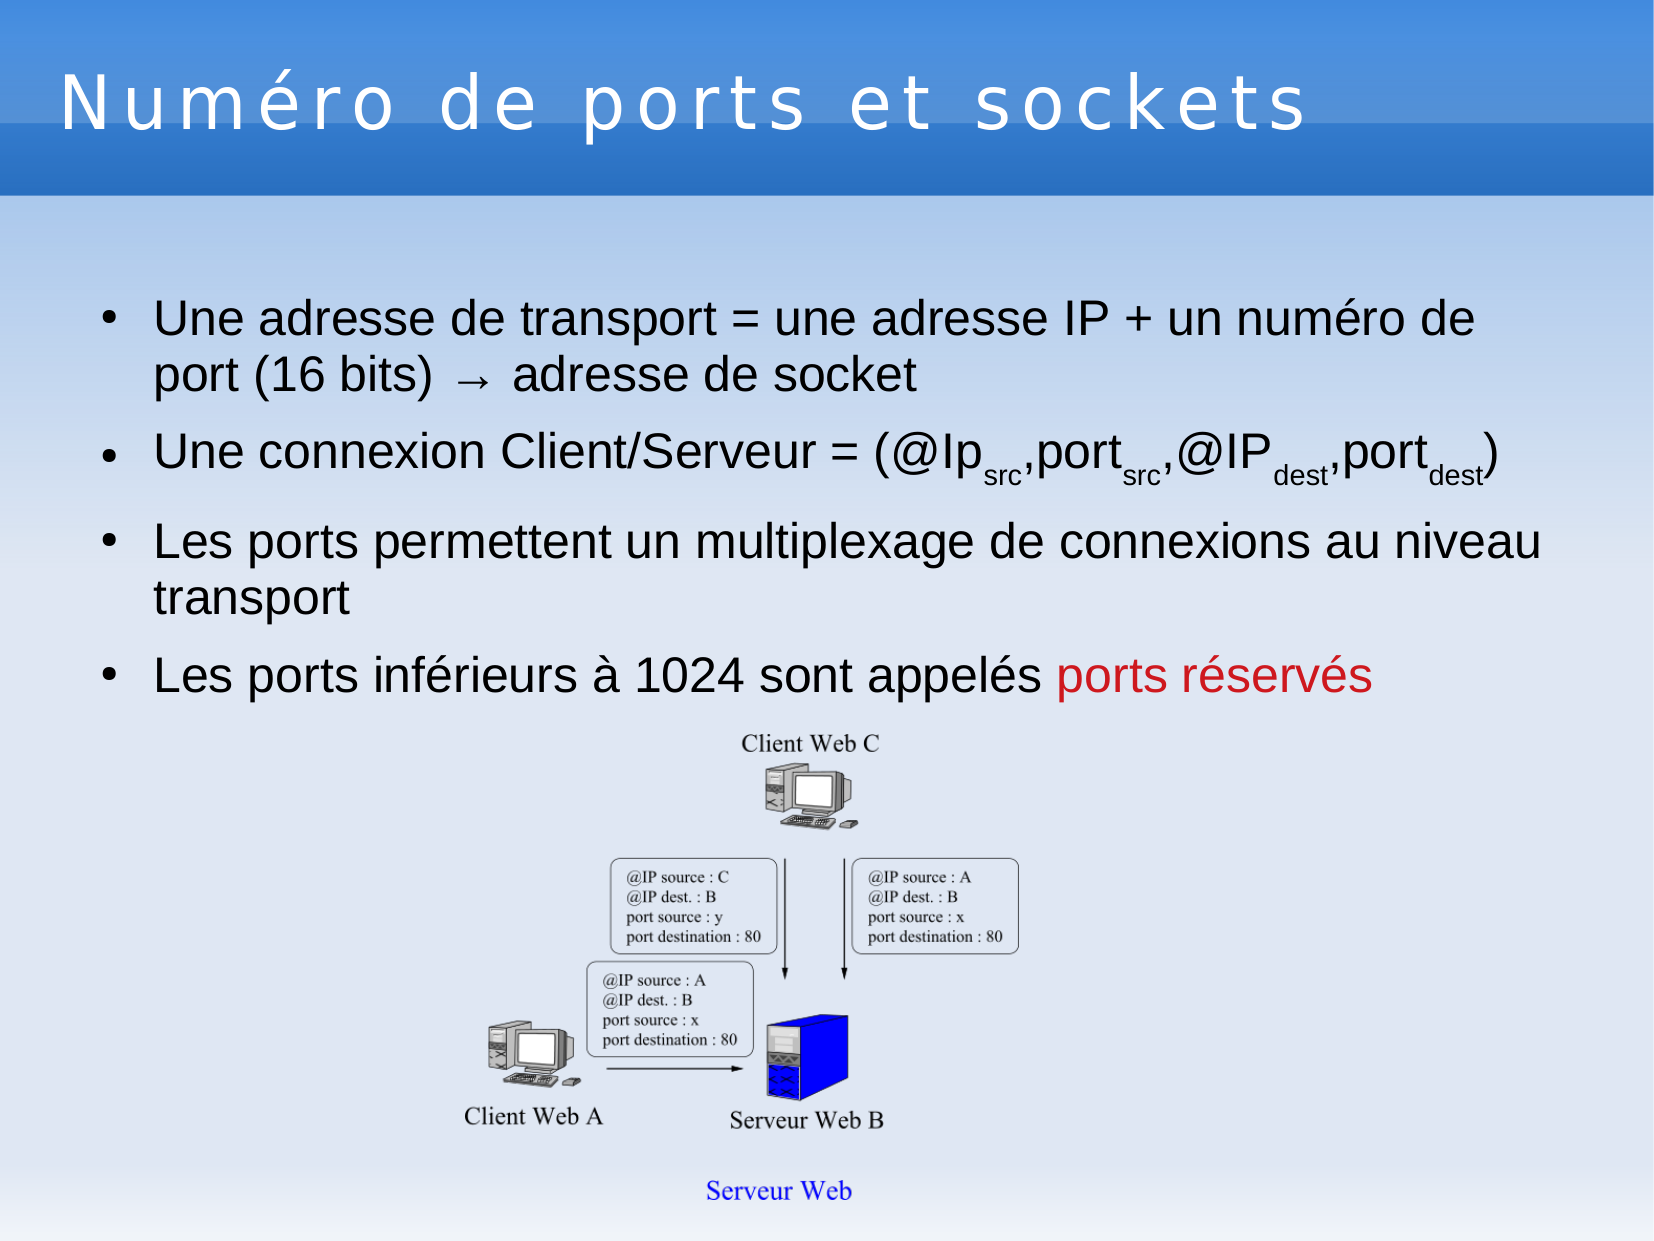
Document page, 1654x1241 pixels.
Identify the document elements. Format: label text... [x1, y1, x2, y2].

list Une adresse de transport = une adresse IP + un numéro de port (16 bits) → adresse de socket Une connexion Client/Serveur = (@Ipsrc,portsrc,@IPdest,portdest) Les ports permettent un multiplexage de connexions au niveau transport Les ports inférieurs à 1024 sont appelés ports réservés [82, 290, 1571, 1109]
title Numéro de ports et sockets [59, 16, 1396, 191]
picture [0, 0, 1654, 1241]
